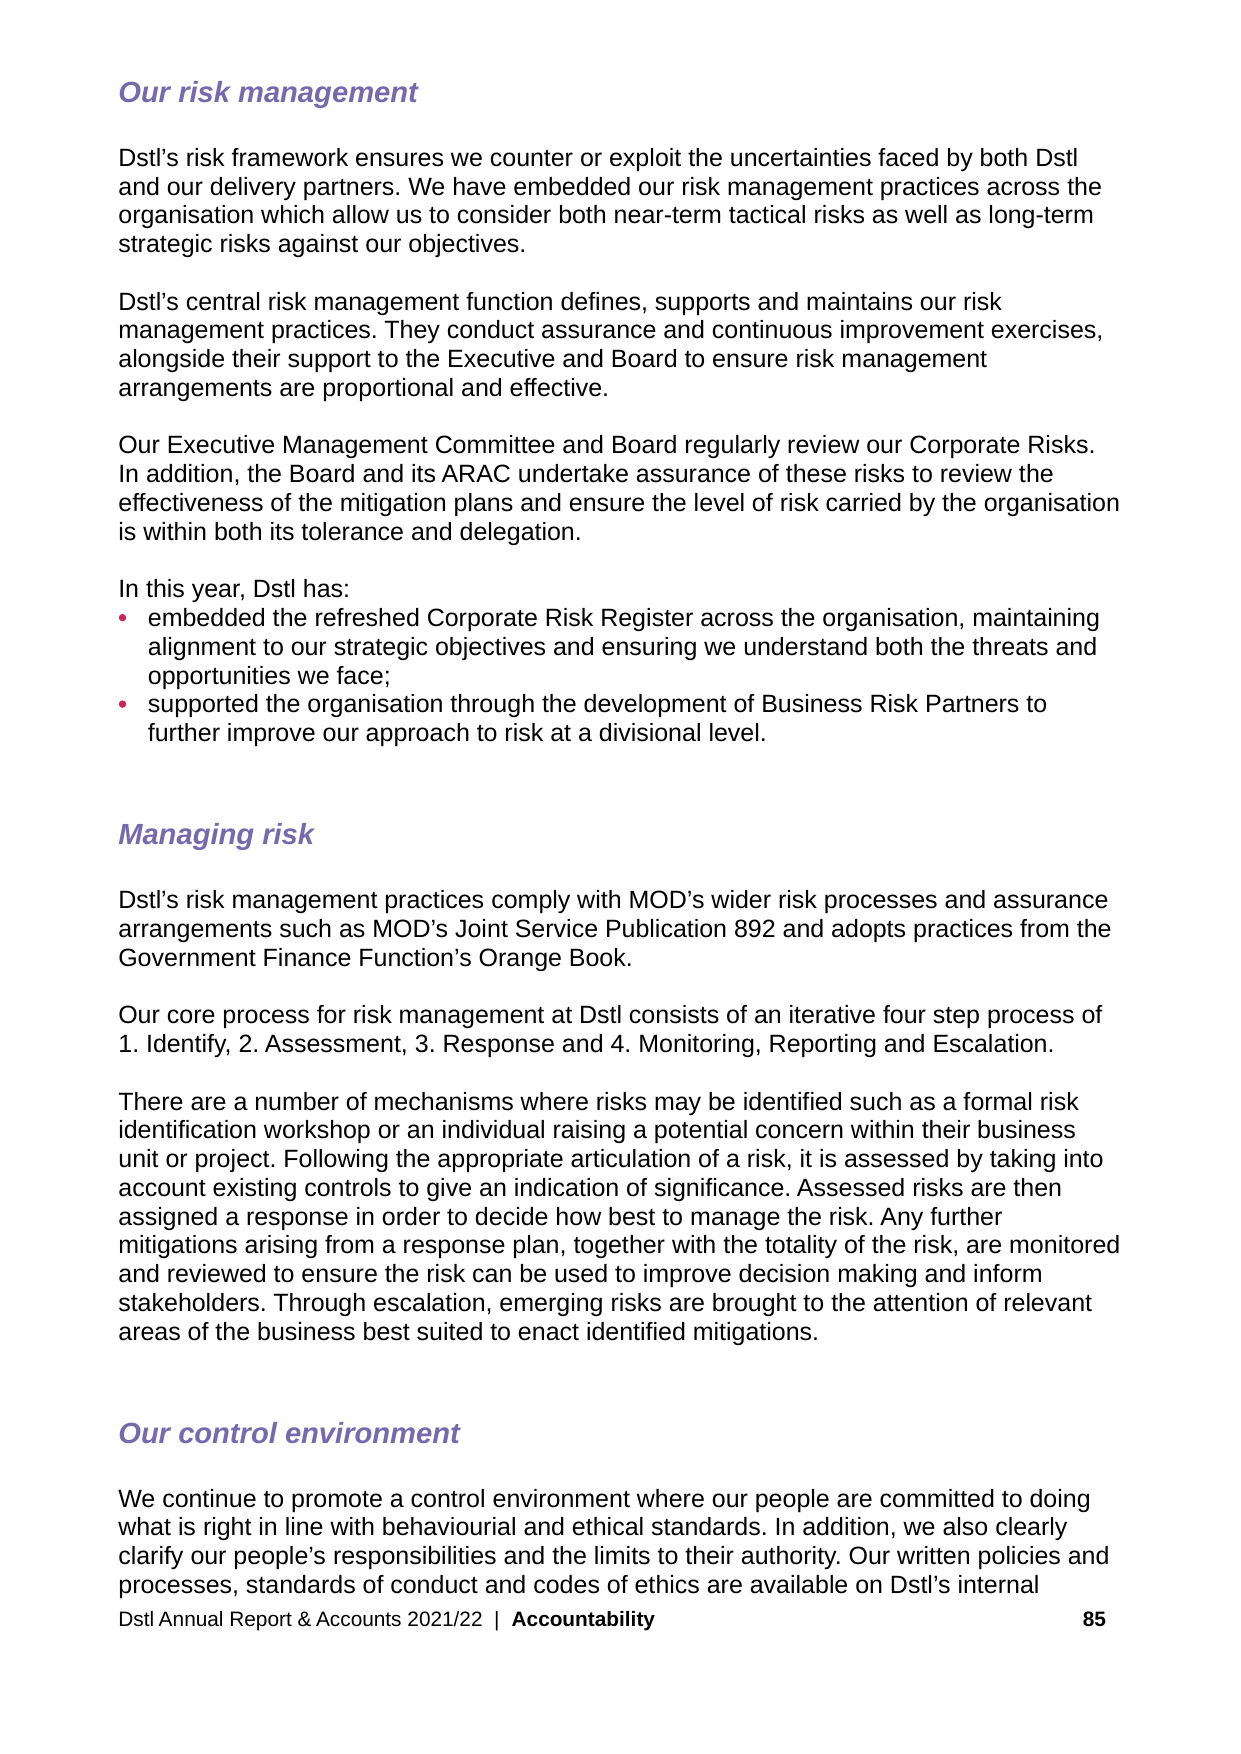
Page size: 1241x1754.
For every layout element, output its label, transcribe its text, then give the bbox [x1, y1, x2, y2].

subtitle Our control environment [118, 1416, 1122, 1449]
subtitle Managing risk [118, 817, 1122, 851]
text We continue to promote a control environment where our people are committed to doing what is right in line with behaviourial and ethical standards. In addition, we also clearly clarify our people’s responsibilities and the limits to their authority. Our written policies and processes, standards of conduct and codes of ethics are available on Dstl’s internal [118, 1484, 1122, 1599]
text Dstl’s central risk management function defines, supports and maintains our risk management practices. They conduct assurance and continuous improvement exercises, alongside their support to the Executive and Board to ensure risk management arrangements are proportional and effective. [118, 287, 1122, 402]
subtitle Our risk management [118, 75, 1122, 108]
list embedded the refreshed Corporate Risk Register across the organisation, maintaining alignment to our strategic objectives and ensuring we understand both the threats and opportunities we face; [118, 603, 1122, 689]
text There are a number of mechanisms where risks may be identified such as a formal risk identification workshop or an individual raising a potential concern within their business unit or project. Following the appropriate articulation of a risk, it is assessed by taking into account existing controls to give an indication of significance. Assessed risks are then assigned a response in order to decide how best to manage the risk. Any further mitigations arising from a response plan, together with the totality of the risk, are monitored and reviewed to ensure the risk can be used to improve decision making and inform stakeholders. Through escalation, emerging risks are brought to the attention of relevant areas of the business best suited to enact identified mitigations. [118, 1087, 1122, 1345]
text In this year, Dstl has: [118, 574, 1122, 603]
text Our Executive Management Committee and Board regularly review our Corporate Risks. In addition, the Board and its ARAC undertake assurance of these risks to review the effectiveness of the mitigation plans and ensure the level of risk carried by the organisation is within both its tolerance and delegation. [118, 431, 1122, 546]
text Dstl’s risk framework ensures we counter or exploit the uncertainties faced by both Dstl and our delivery partners. We have embedded our risk management practices across the organisation which allow us to consider both near-term tactical risks as well as long-term strategic risks against our objectives. [118, 143, 1122, 258]
text Our core process for risk management at Dstl consists of an iterative four step process of 1. Identify, 2. Assessment, 3. Response and 4. Monitoring, Reporting and Escalation. [118, 1000, 1122, 1058]
list supported the organisation through the development of Business Risk Partners to further improve our approach to risk at a divisional level. [118, 689, 1122, 747]
text Dstl’s risk management practices comply with MOD’s wider risk processes and assurance arrangements such as MOD’s Joint Service Publication 892 and adopts practices from the Government Finance Function’s Orange Book. [118, 885, 1122, 972]
